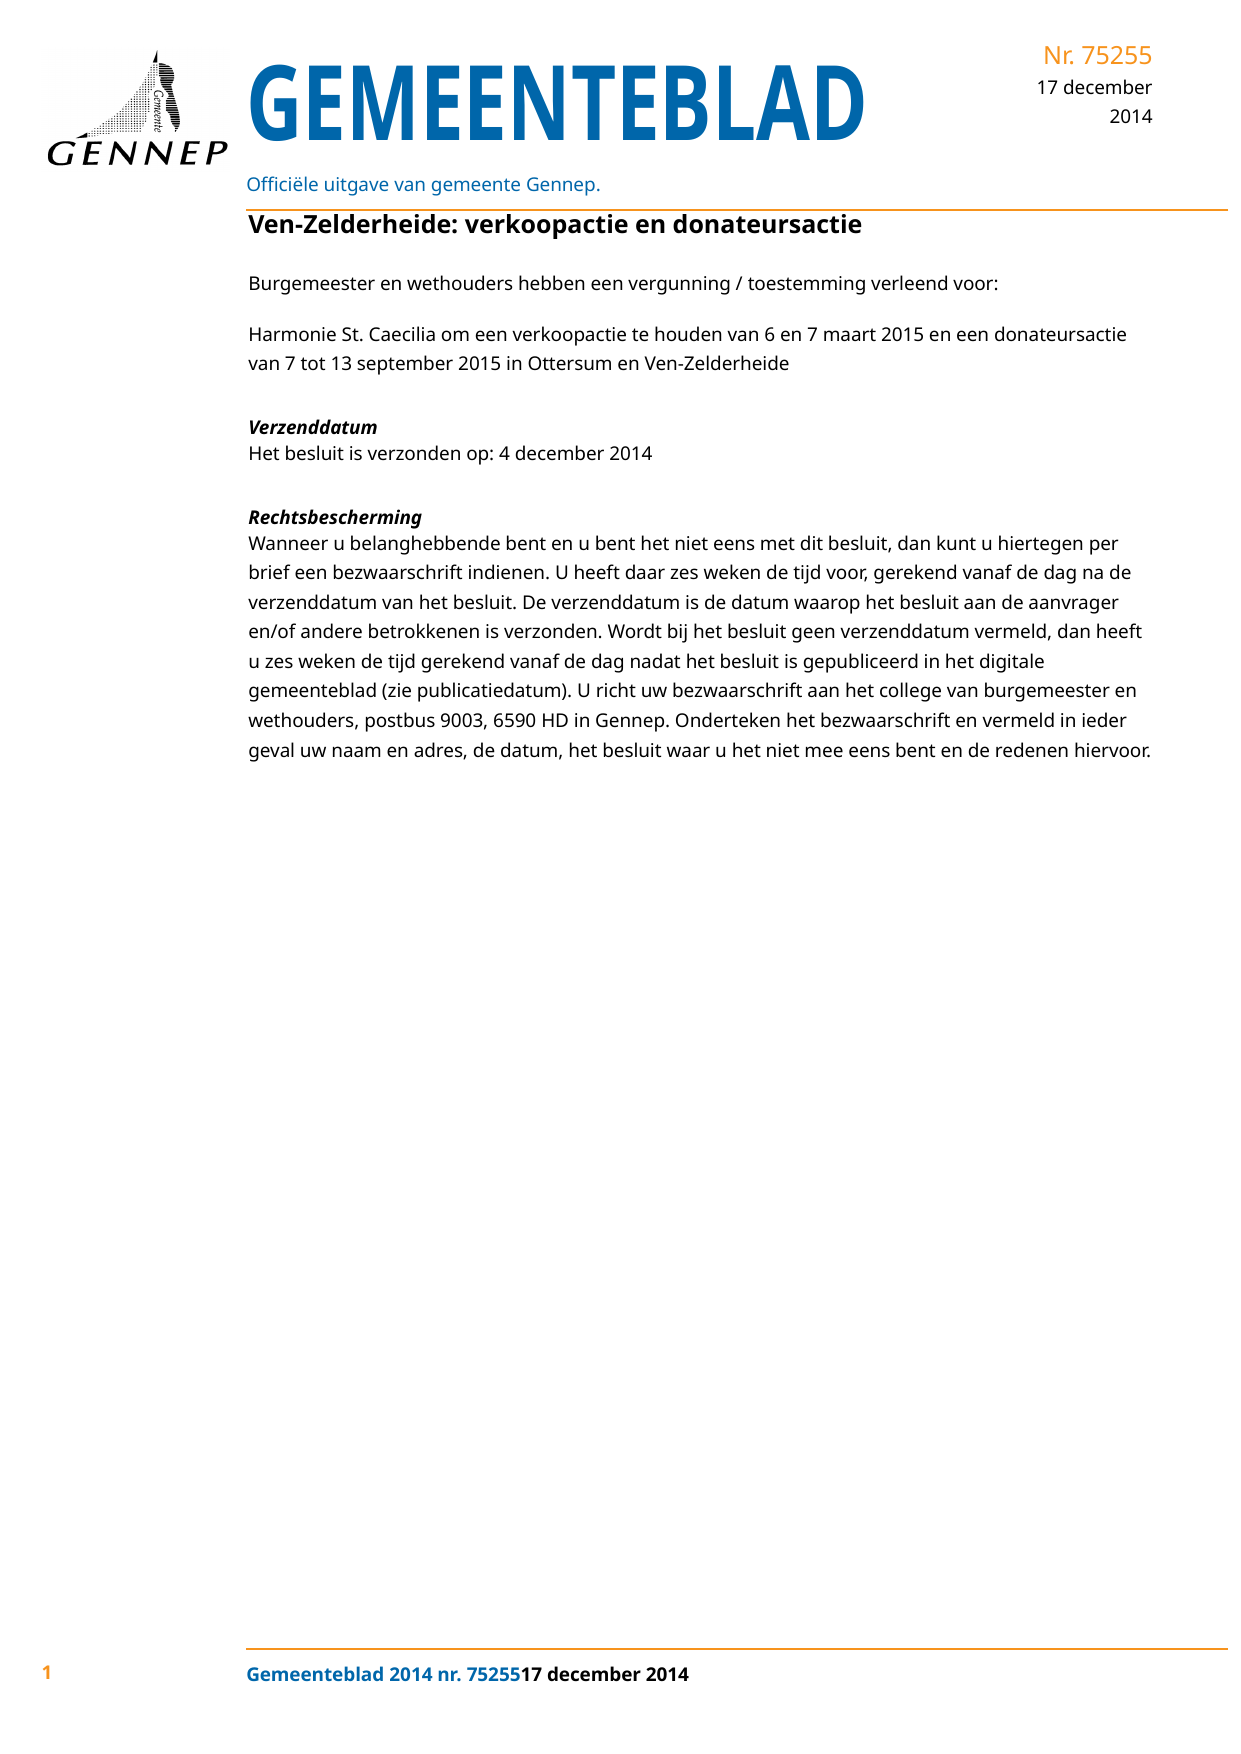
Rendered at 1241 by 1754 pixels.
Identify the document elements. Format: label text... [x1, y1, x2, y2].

text Burgemeester en wethouders hebben een vergunning / toestemming verleend voor: [248, 270, 1152, 296]
text Wanneer u belanghebbende bent en u bent het niet eens met dit besluit, dan kunt u hiertegen per brief een bezwaarschrift indienen. U heeft daar zes weken de tijd voor, gerekend vanaf de dag na de verzenddatum van het besluit. De verzenddatum is de datum waarop het besluit aan de aanvrager en/of andere betrokkenen is verzonden. Wordt bij het besluit geen verzenddatum vermeld, dan heeft u zes weken de tijd gerekend vanaf de dag nadat het besluit is gepubliceerd in het digitale gemeenteblad (zie publicatiedatum). U richt uw bezwaarschrift aan het college van burgemeester en wethouders, postbus 9003, 6590 HD in Gennep. Onderteken het bezwaarschrift en vermeld in ieder geval uw naam en adres, de datum, het besluit waar u het niet mee eens bent en de redenen hiervoor. [248, 530, 1152, 762]
text Ven-Zelderheide: verkoopactie en donateursactie [248, 211, 1152, 241]
text Verzenddatum [248, 414, 1152, 440]
text Harmonie St. Caecilia om een verkoopactie te houden van 6 en 7 maart 2015 en een donateursactie van 7 tot 13 september 2015 in Ottersum en Ven-Zelderheide [248, 321, 1152, 376]
text Het besluit is verzonden op: 4 december 2014 [248, 440, 1152, 466]
text Rechtsbescherming [248, 504, 1152, 530]
picture [41, 47, 231, 172]
